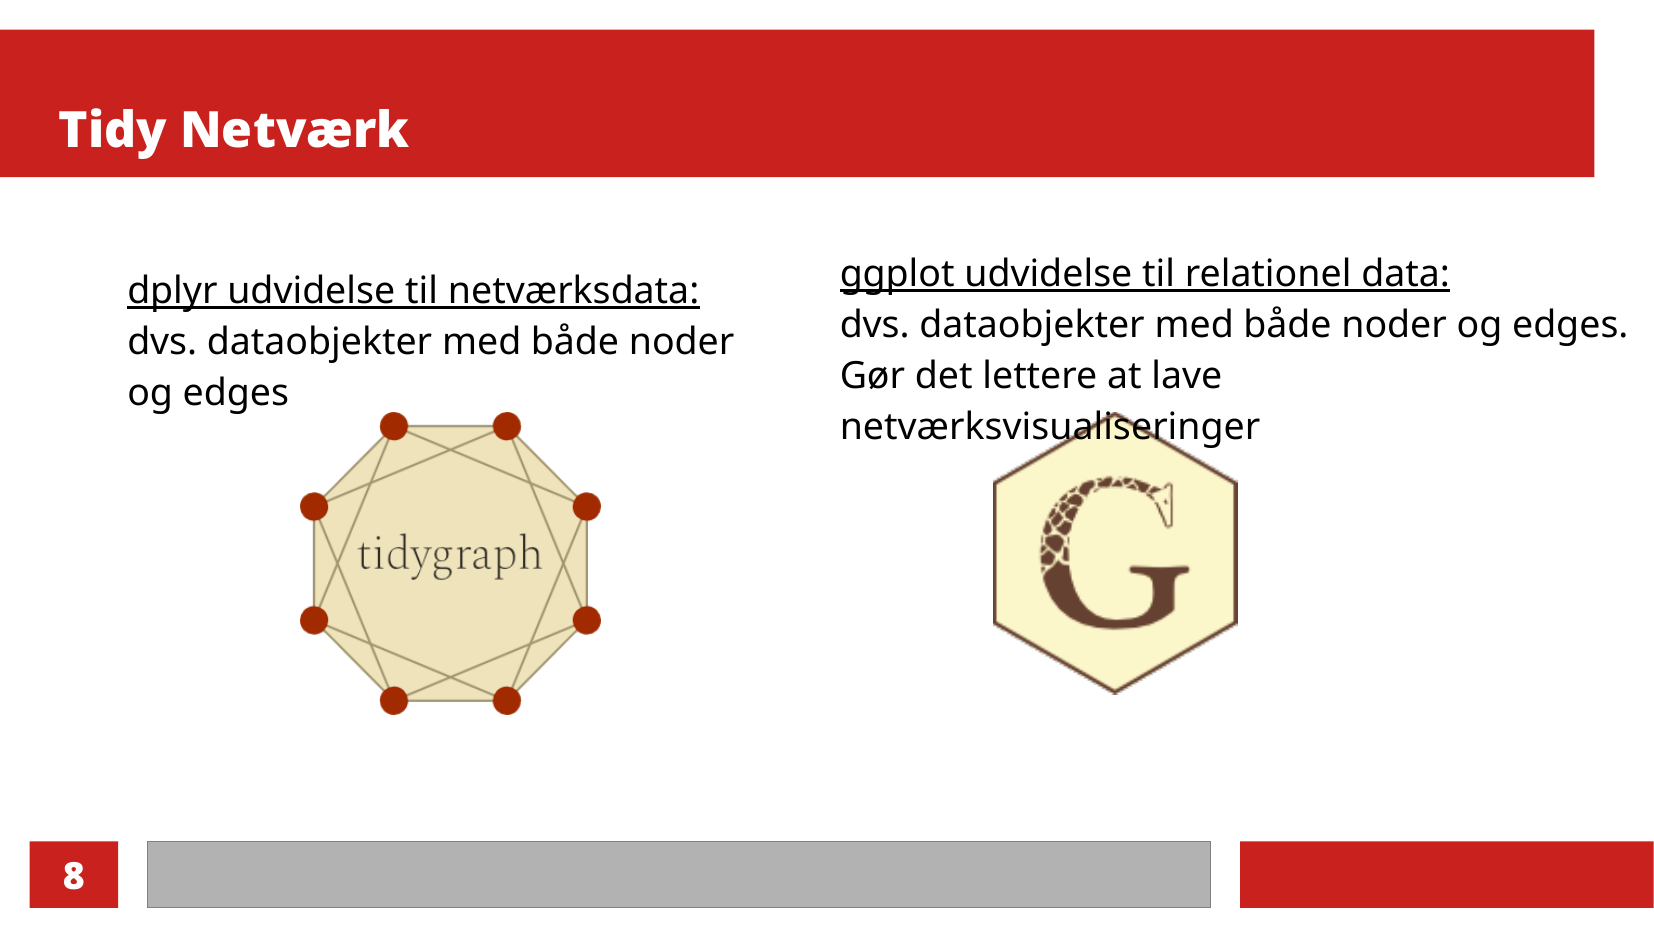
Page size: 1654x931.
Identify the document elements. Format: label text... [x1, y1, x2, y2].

title Tidy Netværk [59, 44, 1595, 163]
picture [300, 413, 601, 715]
text_box ggplot udvidelse til relationel data: dvs. dataobjekter med både noder og edges. Gør det lettere at lave netværksvisualiseringer [825, 238, 1651, 443]
text_box dplyr udvidelse til netværksdata: dvs. dataobjekter med både noder og edges [112, 255, 788, 413]
picture [993, 443, 1238, 695]
